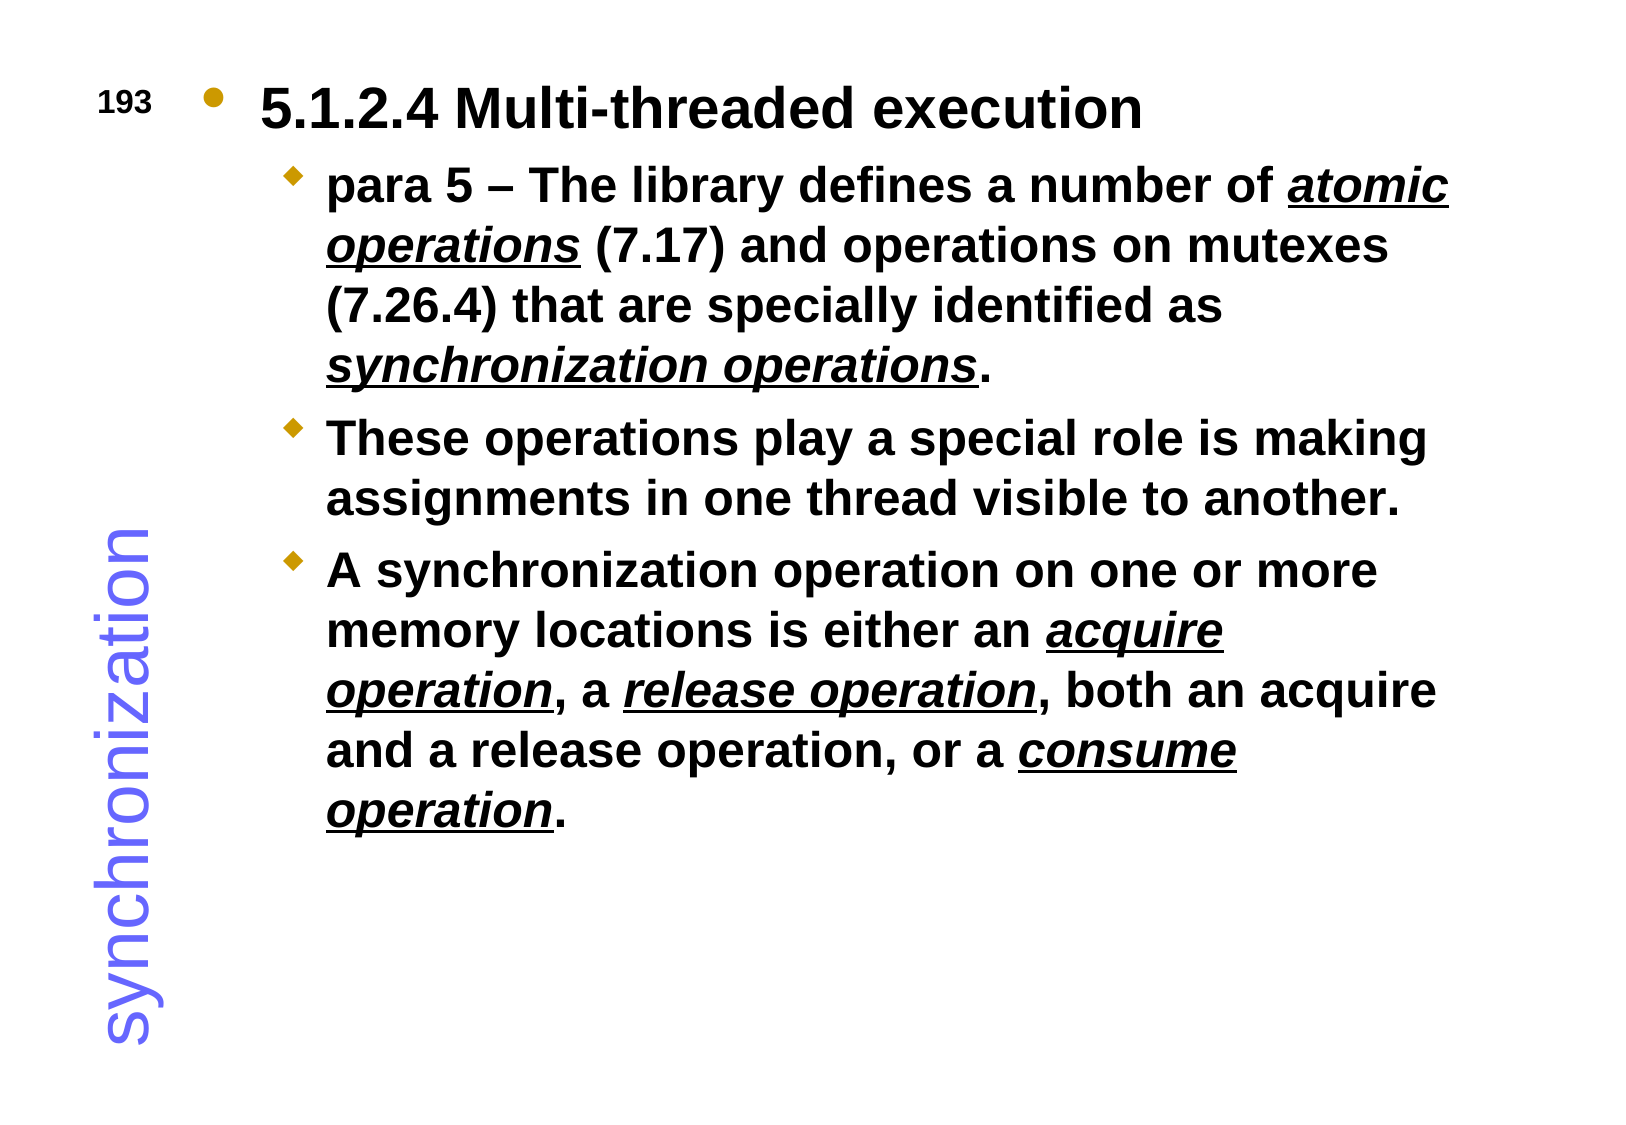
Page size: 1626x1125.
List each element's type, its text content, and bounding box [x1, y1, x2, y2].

list 5.1.2.4 Multi-threaded execution para 5 – The library defines a number of atomic operations (7.17) and operations on mutexes (7.26.4) that are specially identified as synchronization operations. These operations play a special role is making assignments in one thread visible to another. A synchronization operation on one or more memory locations is either an acquire operation, a release operation, both an acquire and a release operation, or a consume operation. [188, 62, 1477, 1063]
title synchronization [21, 29, 217, 1063]
